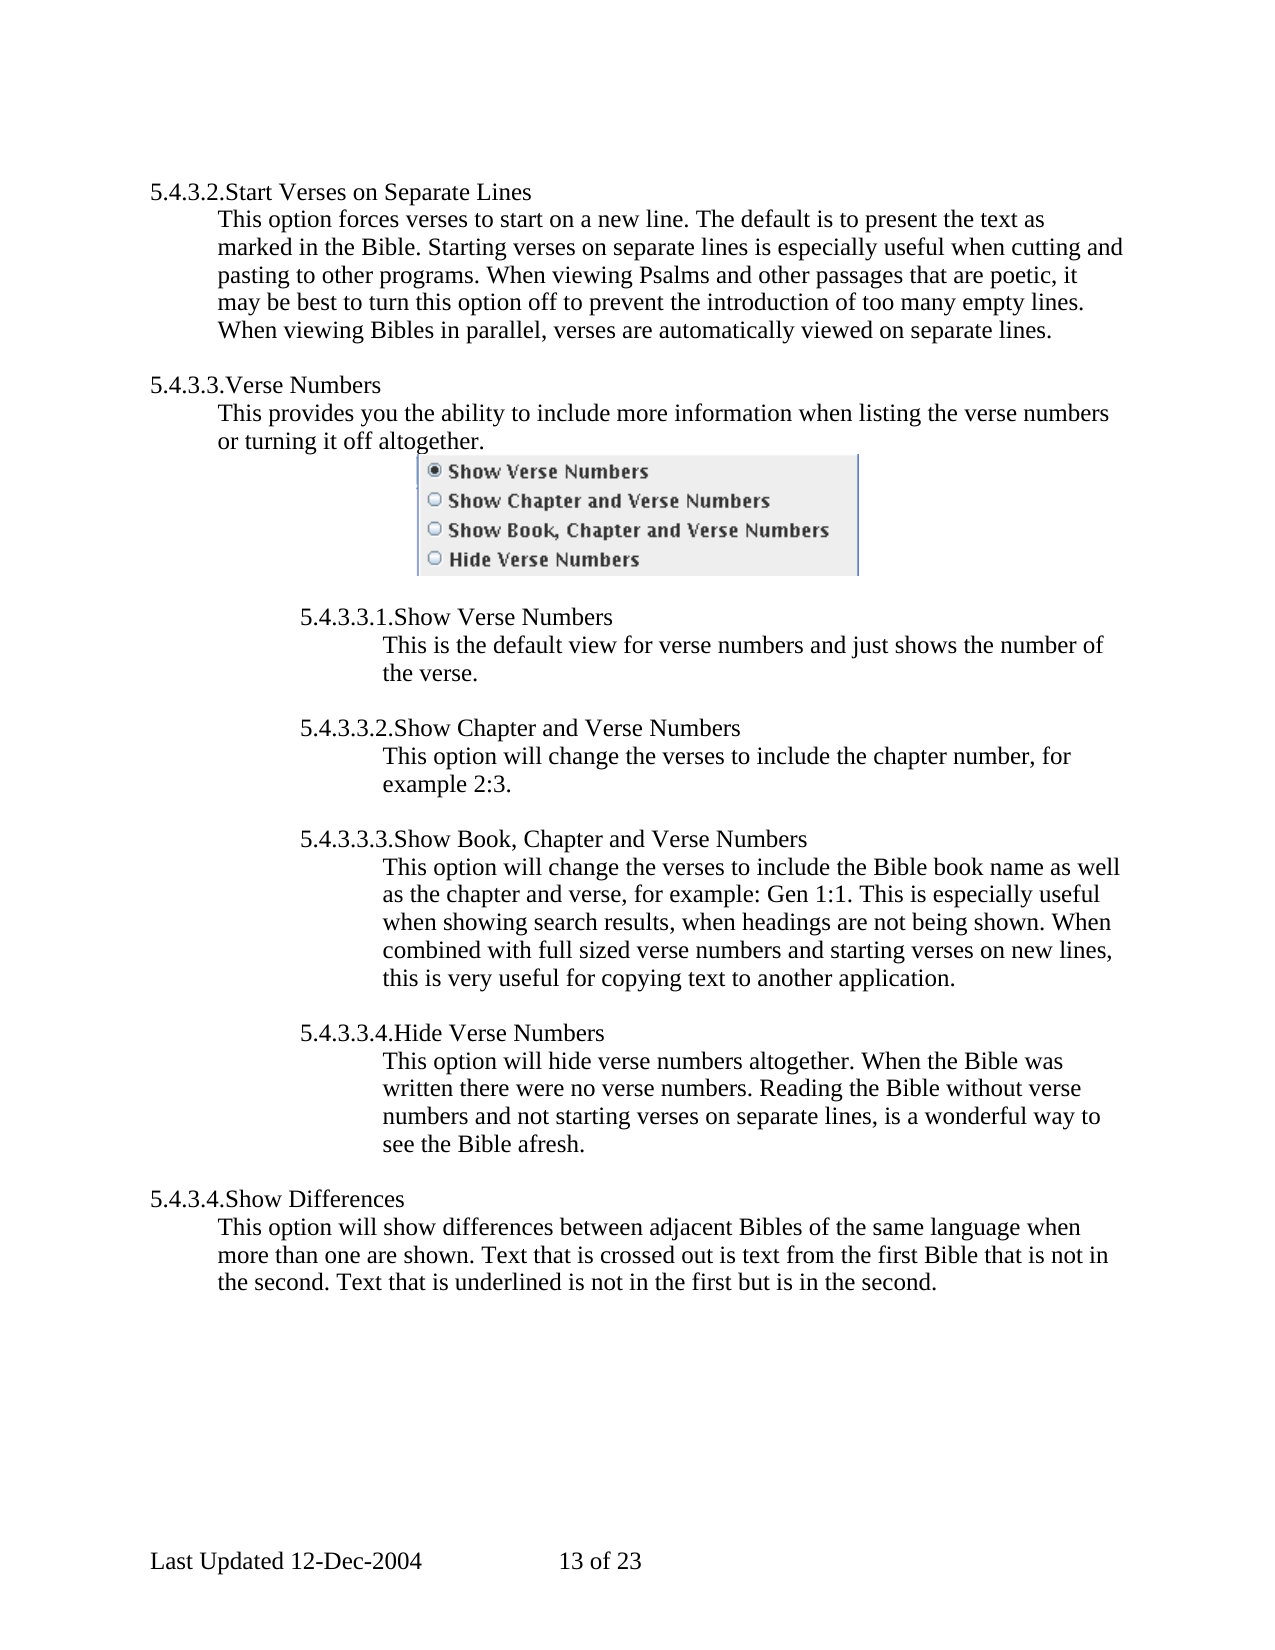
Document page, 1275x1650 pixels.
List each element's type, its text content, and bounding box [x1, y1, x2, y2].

list This is the default view for verse numbers and just shows the number of the verse. [300, 631, 1125, 687]
list This option forces verses to start on a new line. The default is to present the text as marked in the Bible. Starting verses on separate lines is especially useful when cutting and pasting to other programs. When viewing Psalms and other passages that are poetic, it may be best to turn this option off to prevent the introduction of too many empty lines. When viewing Bibles in parallel, verses are automatically viewed on separate lines. [150, 205, 1125, 344]
picture [416, 454, 859, 576]
list This provides you the ability to include more information when listing the verse numbers or turning it off altogether. [150, 399, 1125, 455]
list Show Verse Numbers [300, 603, 1125, 631]
list Show Book, Chapter and Verse Numbers [300, 825, 1125, 853]
list Verse Numbers [150, 372, 1125, 399]
list This option will change the verses to include the Bible book name as well as the chapter and verse, for example: Gen 1:1. This is especially useful when showing search results, when headings are not being shown. When combined with full sized verse numbers and starting verses on new lines, this is very useful for copying text to another application. [300, 853, 1125, 991]
list This option will change the verses to include the chapter number, for example 2:3. [300, 742, 1125, 797]
list This option will hide verse numbers altogether. When the Bible was written there were no verse numbers. Reading the Bible without verse numbers and not starting verses on separate lines, is a wonderful way to see the Bible afresh. [300, 1047, 1125, 1158]
list This option will show differences between adjacent Bibles of the same language when more than one are shown. Text that is crossed out is text from the first Bible that is not in the second. Text that is underlined is not in the first but is in the second. [150, 1213, 1125, 1296]
list Show Chapter and Verse Numbers [300, 714, 1125, 742]
list Show Differences [150, 1185, 1125, 1213]
list Hide Verse Numbers [300, 1019, 1125, 1047]
list Start Verses on Separate Lines [150, 178, 1125, 205]
